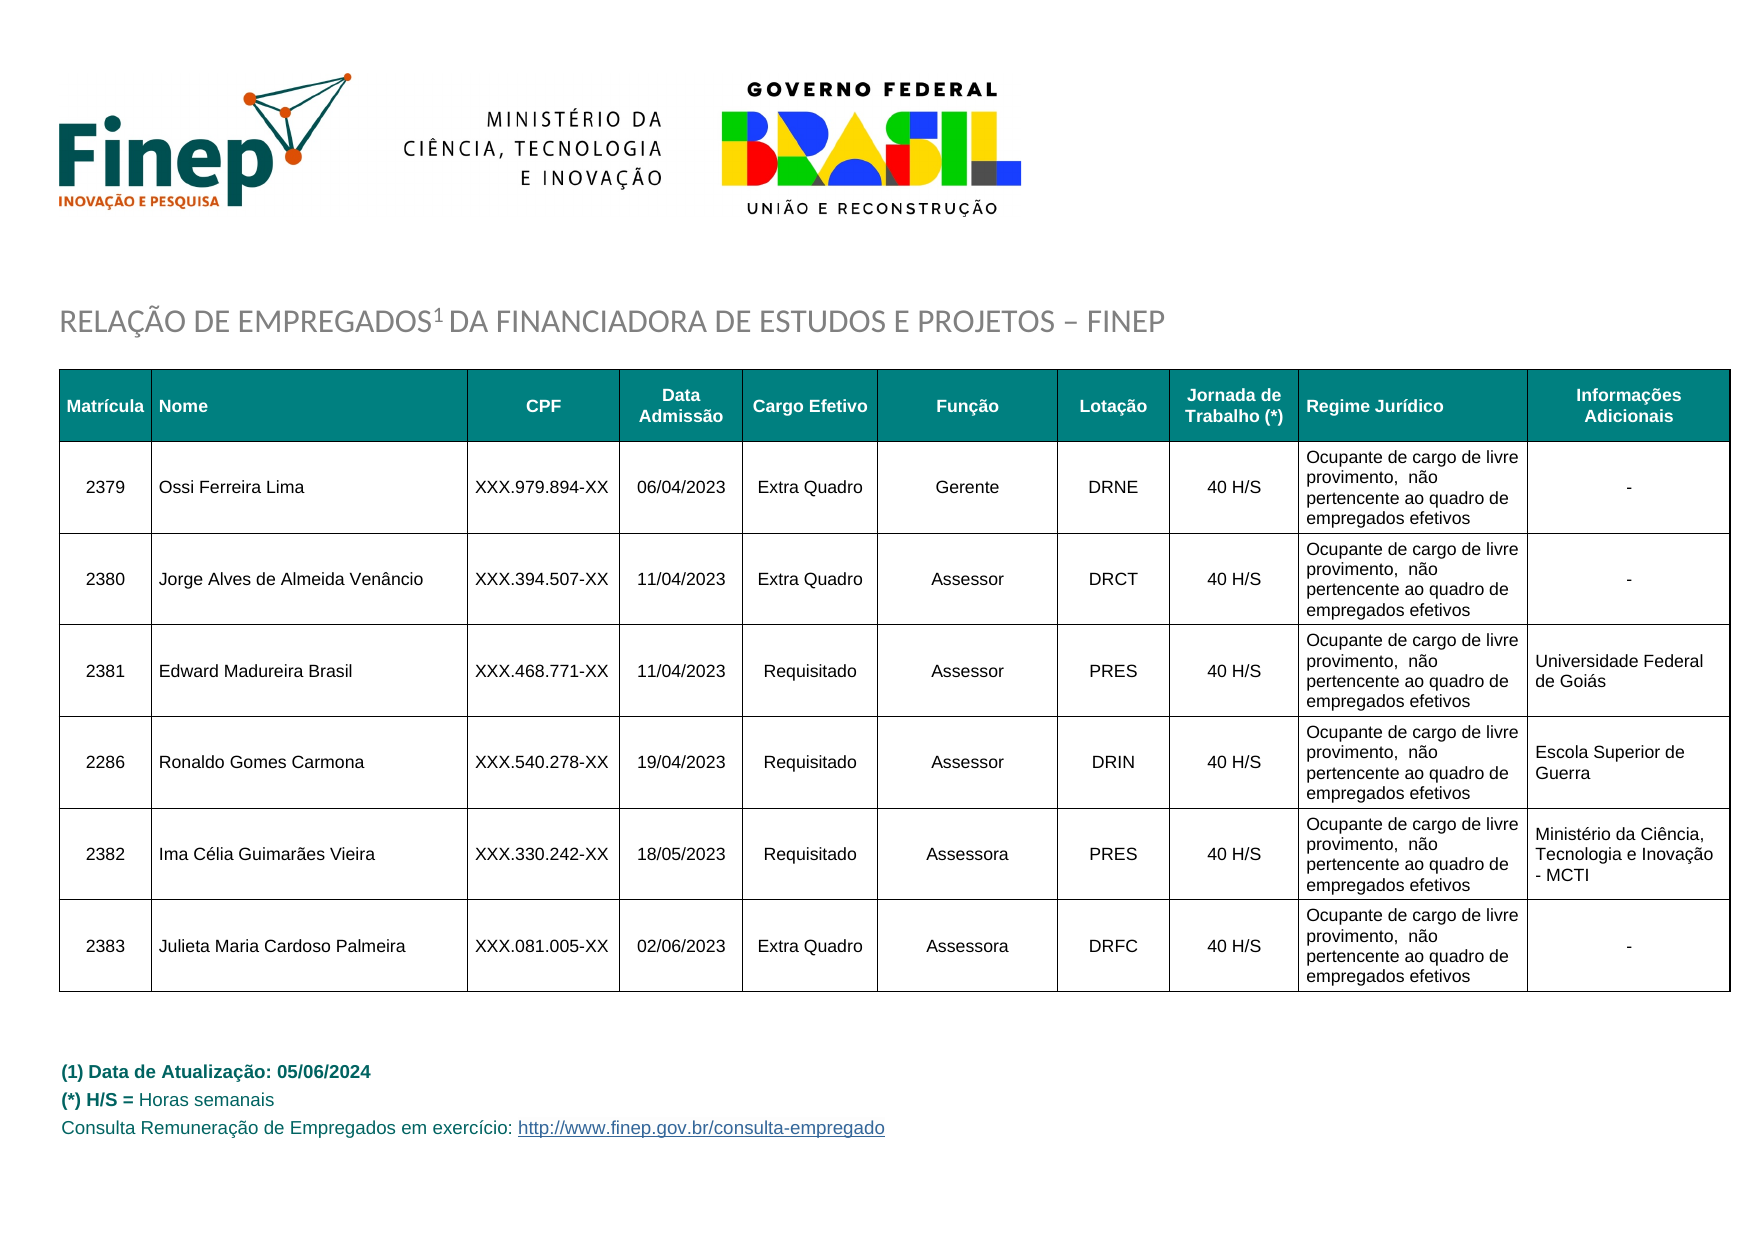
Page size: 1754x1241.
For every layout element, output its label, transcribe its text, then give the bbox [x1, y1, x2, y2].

table_cell Assessor [878, 717, 1057, 808]
table_cell Assessora [878, 900, 1057, 991]
table_cell 2380 [60, 534, 151, 624]
table_cell Escola Superior de Guerra [1528, 717, 1729, 808]
table_cell XXX.540.278-XX [468, 717, 619, 808]
table_header Jornada de Trabalho (*) [1170, 370, 1298, 441]
table_cell 40 H/S [1170, 809, 1298, 899]
table_header Informações Adicionais [1528, 370, 1729, 441]
table_cell 2286 [60, 717, 151, 808]
table_cell Ocupante de cargo de livre provimento, não pertencente ao quadro de empregados efetivos [1299, 442, 1527, 533]
table_cell Universidade Federal de Goiás [1528, 625, 1729, 716]
table_cell 06/04/2023 [620, 442, 742, 533]
table_cell - [1528, 442, 1729, 533]
table_cell Requisitado [743, 625, 877, 716]
table_cell DRNE [1058, 442, 1169, 533]
table_cell 40 H/S [1170, 900, 1298, 991]
table_cell 40 H/S [1170, 442, 1298, 533]
table_cell 2383 [60, 900, 151, 991]
table_cell Ocupante de cargo de livre provimento, não pertencente ao quadro de empregados efetivos [1299, 625, 1527, 716]
table_cell Ocupante de cargo de livre provimento, não pertencente ao quadro de empregados efetivos [1299, 900, 1527, 991]
table_cell DRFC [1058, 900, 1169, 991]
table_cell Ocupante de cargo de livre provimento, não pertencente ao quadro de empregados efetivos [1299, 809, 1527, 899]
table_cell Assessor [878, 625, 1057, 716]
table_cell 18/05/2023 [620, 809, 742, 899]
table_header Nome [152, 370, 467, 441]
table_cell DRIN [1058, 717, 1169, 808]
table_cell Assessora [878, 809, 1057, 899]
table_cell 2379 [60, 442, 151, 533]
table_cell 40 H/S [1170, 625, 1298, 716]
table_cell Requisitado [743, 717, 877, 808]
table_cell 02/06/2023 [620, 900, 742, 991]
table_cell Ministério da Ciência, Tecnologia e Inovação - MCTI [1528, 809, 1729, 899]
table_cell - [1528, 534, 1729, 624]
table_cell 40 H/S [1170, 534, 1298, 624]
table_cell - [1528, 900, 1729, 991]
table_cell XXX.081.005-XX [468, 900, 619, 991]
table_cell Extra Quadro [743, 900, 877, 991]
table_cell Jorge Alves de Almeida Venâncio [152, 534, 467, 624]
table_cell 2381 [60, 625, 151, 716]
table_cell PRES [1058, 625, 1169, 716]
table_cell 11/04/2023 [620, 534, 742, 624]
table_cell Assessor [878, 534, 1057, 624]
table_header Matrícula [60, 370, 151, 441]
table_cell Gerente [878, 442, 1057, 533]
table_cell XXX.468.771-XX [468, 625, 619, 716]
table_cell Edward Madureira Brasil [152, 625, 467, 716]
table_header CPF [468, 370, 619, 441]
table_cell Requisitado [743, 809, 877, 899]
table_cell Ronaldo Gomes Carmona [152, 717, 467, 808]
table_cell Ocupante de cargo de livre provimento, não pertencente ao quadro de empregados efetivos [1299, 717, 1527, 808]
table_cell 19/04/2023 [620, 717, 742, 808]
table_cell 11/04/2023 [620, 625, 742, 716]
table_cell Ossi Ferreira Lima [152, 442, 467, 533]
table_cell XXX.979.894-XX [468, 442, 619, 533]
table_cell XXX.330.242-XX [468, 809, 619, 899]
table_header Regime Jurídico [1299, 370, 1527, 441]
table_cell Extra Quadro [743, 442, 877, 533]
table_cell 2382 [60, 809, 151, 899]
table_header Lotação [1058, 370, 1169, 441]
table_header Função [878, 370, 1057, 441]
table_cell Ima Célia Guimarães Vieira [152, 809, 467, 899]
table_header Data Admissão [620, 370, 742, 441]
table_cell Extra Quadro [743, 534, 877, 624]
table_cell 40 H/S [1170, 717, 1298, 808]
table_cell Julieta Maria Cardoso Palmeira [152, 900, 467, 991]
table_header Cargo Efetivo [743, 370, 877, 441]
table_cell DRCT [1058, 534, 1169, 624]
table_cell Ocupante de cargo de livre provimento, não pertencente ao quadro de empregados efetivos [1299, 534, 1527, 624]
table_cell XXX.394.507-XX [468, 534, 619, 624]
table_cell PRES [1058, 809, 1169, 899]
